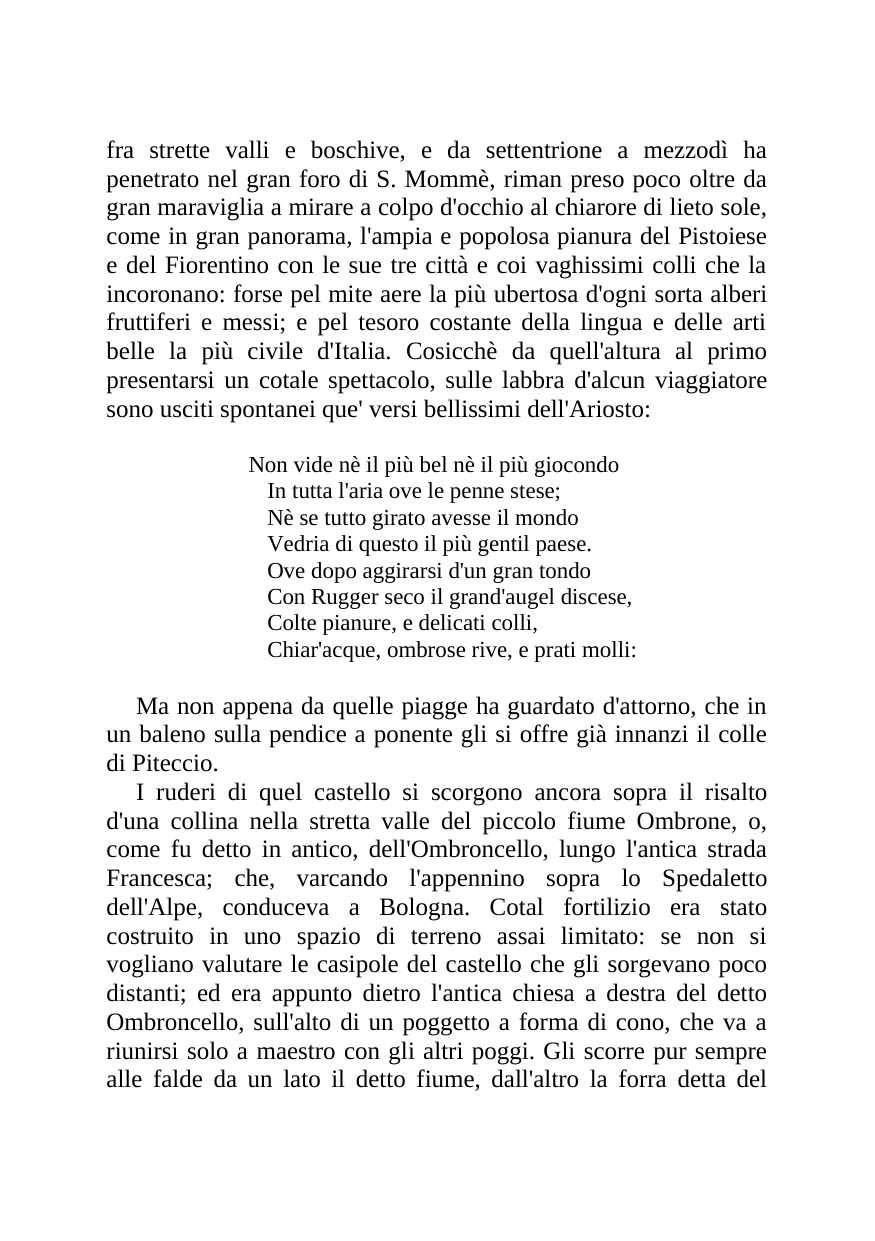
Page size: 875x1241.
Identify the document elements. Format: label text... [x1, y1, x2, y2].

text fra strette valli e boschive, e da settentrione a mezzodì ha penetrato nel gran foro di S. Mommè, riman preso poco oltre da gran maraviglia a mirare a colpo d'occhio al chiarore di lieto sole, come in gran panorama, l'ampia e popolosa pianura del Pistoiese e del Fiorentino con le sue tre città e coi vaghissimi colli che la incoronano: forse pel mite aere la più ubertosa d'ogni sorta alberi fruttiferi e messi; e pel tesoro costante della lingua e delle arti belle la più civile d'Italia. Cosicchè da quell'altura al primo presentarsi un cotale spettacolo, sulle labbra d'alcun viaggiatore sono usciti spontanei que' versi bellissimi dell'Ariosto: [106, 135, 768, 422]
text In tutta l'aria ove le penne stese; [237, 478, 768, 504]
text Non vide nè il più bel nè il più giocondo [219, 451, 768, 478]
text Vedria di questo il più gentil paese. [237, 530, 768, 557]
text Nè se tutto girato avesse il mondo [237, 504, 768, 530]
text Chiar'acque, ombrose rive, e prati molli: [237, 636, 768, 662]
text Ove dopo aggirarsi d'un gran tondo [237, 557, 768, 583]
text Ma non appena da quelle piagge ha guardato d'attorno, che in un baleno sulla pendice a ponente gli si offre già innanzi il colle di Piteccio. [106, 691, 768, 777]
text Con Rugger seco il grand'augel discese, [237, 583, 768, 609]
text Colte pianure, e delicati colli, [237, 609, 768, 636]
text I ruderi di quel castello si scorgono ancora sopra il risalto d'una collina nella stretta valle del piccolo fiume Ombrone, o, come fu detto in antico, dell'Ombroncello, lungo l'antica strada Francesca; che, varcando l'appennino sopra lo Spedaletto dell'Alpe, conduceva a Bologna. Cotal fortilizio era stato costruito in uno spazio di terreno assai limitato: se non si vogliano valutare le casipole del castello che gli sorgevano poco distanti; ed era appunto dietro l'antica chiesa a destra del detto Ombroncello, sull'alto di un poggetto a forma di cono, che va a riunirsi solo a maestro con gli altri poggi. Gli scorre pur sempre alle falde da un lato il detto fiume, dall'altro la forra detta del [106, 777, 768, 1093]
